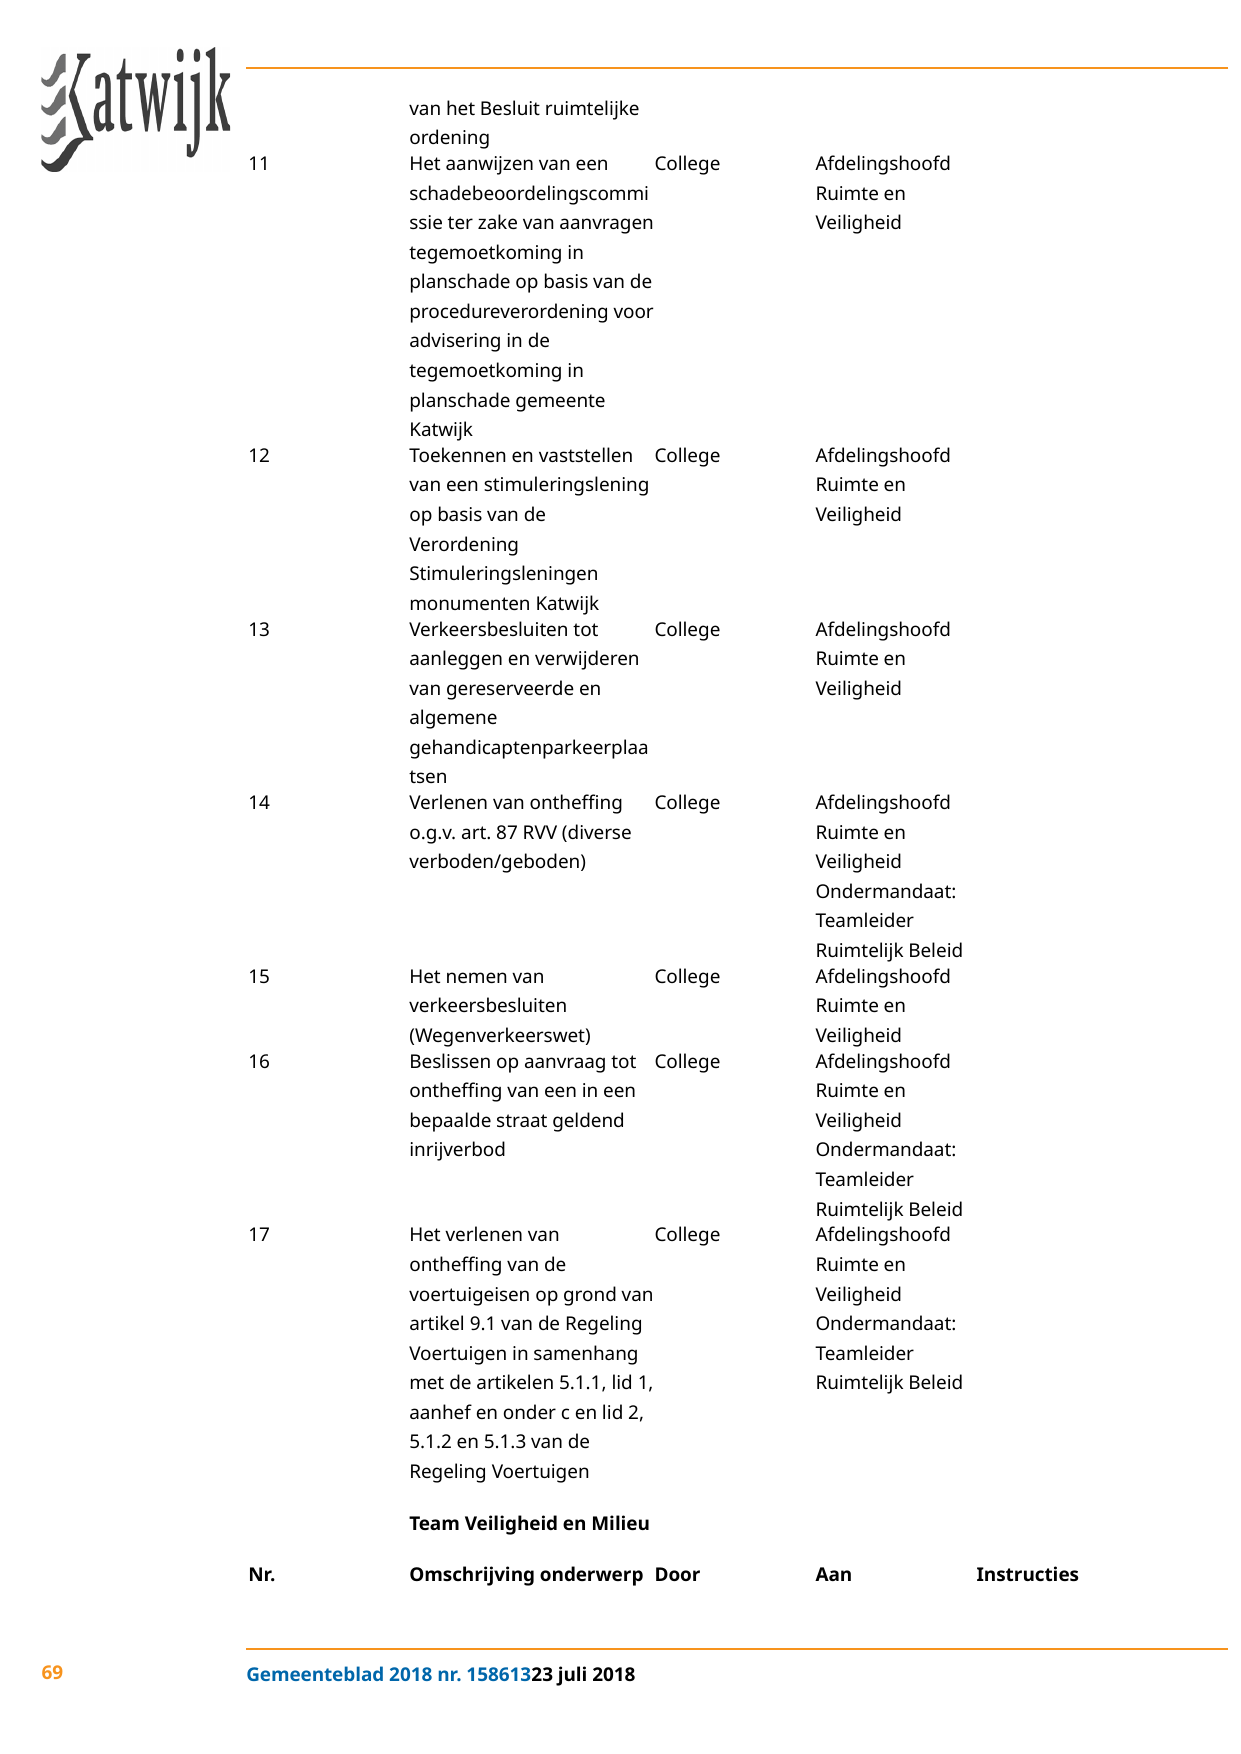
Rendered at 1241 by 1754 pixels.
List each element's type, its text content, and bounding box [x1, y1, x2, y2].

table_cell [976, 1510, 1152, 1535]
table_cell Afdelingshoofd Ruimte en Veiligheid Ondermandaat: Teamleider Ruimtelijk Beleid [815, 1222, 976, 1484]
table_cell [654, 1535, 815, 1561]
table_cell 13 [248, 616, 409, 789]
table_cell Omschrijving onderwerp [409, 1561, 654, 1587]
table_cell [815, 1510, 976, 1535]
table_cell Het aanwijzen van een schadebeoordelingscommissie ter zake van aanvragen tegemoetkoming in planschade op basis van de procedureverordening voor advisering in de tegemoetkoming in planschade gemeente Katwijk [409, 150, 654, 442]
table_cell [654, 1484, 815, 1510]
table_cell Afdelingshoofd Ruimte en Veiligheid Ondermandaat: Teamleider Ruimtelijk Beleid [815, 789, 976, 963]
table_cell 14 [248, 789, 409, 963]
table_cell [976, 1535, 1152, 1561]
table_cell Afdelingshoofd Ruimte en Veiligheid [815, 150, 976, 442]
table_cell [976, 1484, 1152, 1510]
table_cell [654, 1510, 815, 1535]
table_cell [248, 95, 409, 150]
table_cell 15 [248, 963, 409, 1048]
table_cell Aan [815, 1561, 976, 1587]
table_cell Toekennen en vaststellen van een stimuleringslening op basis van de Verordening Stimuleringsleningen monumenten Katwijk [409, 442, 654, 616]
table_cell [409, 1535, 654, 1561]
table_cell Team Veiligheid en Milieu [409, 1510, 654, 1535]
table_cell van het Besluit ruimtelijke ordening [409, 95, 654, 150]
table_cell 12 [248, 442, 409, 616]
table_cell Beslissen op aanvraag tot ontheffing van een in een bepaalde straat geldend inrijverbod [409, 1048, 654, 1222]
table_cell [976, 442, 1152, 616]
table_cell [976, 1048, 1152, 1222]
table_cell [976, 150, 1152, 442]
table_cell Afdelingshoofd Ruimte en Veiligheid [815, 442, 976, 616]
table_cell Het verlenen van ontheffing van de voertuigeisen op grond van artikel 9.1 van de Regeling Voertuigen in samenhang met de artikelen 5.1.1, lid 1, aanhef en onder c en lid 2, 5.1.2 en 5.1.3 van de Regeling Voertuigen [409, 1222, 654, 1484]
table_cell College [654, 1222, 815, 1484]
table_cell Door [654, 1561, 815, 1587]
table_cell Nr. [248, 1561, 409, 1587]
table_cell [976, 1222, 1152, 1484]
table_cell Het nemen van verkeersbesluiten (Wegenverkeerswet) [409, 963, 654, 1048]
table_cell [815, 1484, 976, 1510]
table_cell [248, 1510, 409, 1535]
table_cell [654, 95, 815, 150]
table_cell [976, 789, 1152, 963]
table_cell [248, 1535, 409, 1561]
table_cell Instructies [976, 1561, 1152, 1587]
table_cell 17 [248, 1222, 409, 1484]
table_cell [248, 1484, 409, 1510]
table_cell College [654, 789, 815, 963]
table_cell 16 [248, 1048, 409, 1222]
table_cell College [654, 616, 815, 789]
table_cell [815, 95, 976, 150]
table_cell [976, 95, 1152, 150]
table_cell [976, 616, 1152, 789]
table_cell College [654, 442, 815, 616]
table_cell [815, 1535, 976, 1561]
table_cell College [654, 1048, 815, 1222]
table_cell College [654, 150, 815, 442]
table_cell Afdelingshoofd Ruimte en Veiligheid [815, 616, 976, 789]
table_cell Verkeersbesluiten tot aanleggen en verwijderen van gereserveerde en algemene gehandicaptenparkeerplaatsen [409, 616, 654, 789]
table_cell Afdelingshoofd Ruimte en Veiligheid [815, 963, 976, 1048]
table_cell College [654, 963, 815, 1048]
table_cell Verlenen van ontheffing o.g.v. art. 87 RVV (diverse verboden/geboden) [409, 789, 654, 963]
picture [41, 47, 231, 172]
table_cell 11 [248, 150, 409, 442]
table_cell [976, 963, 1152, 1048]
table_cell Afdelingshoofd Ruimte en Veiligheid Ondermandaat: Teamleider Ruimtelijk Beleid [815, 1048, 976, 1222]
table_cell [409, 1484, 654, 1510]
